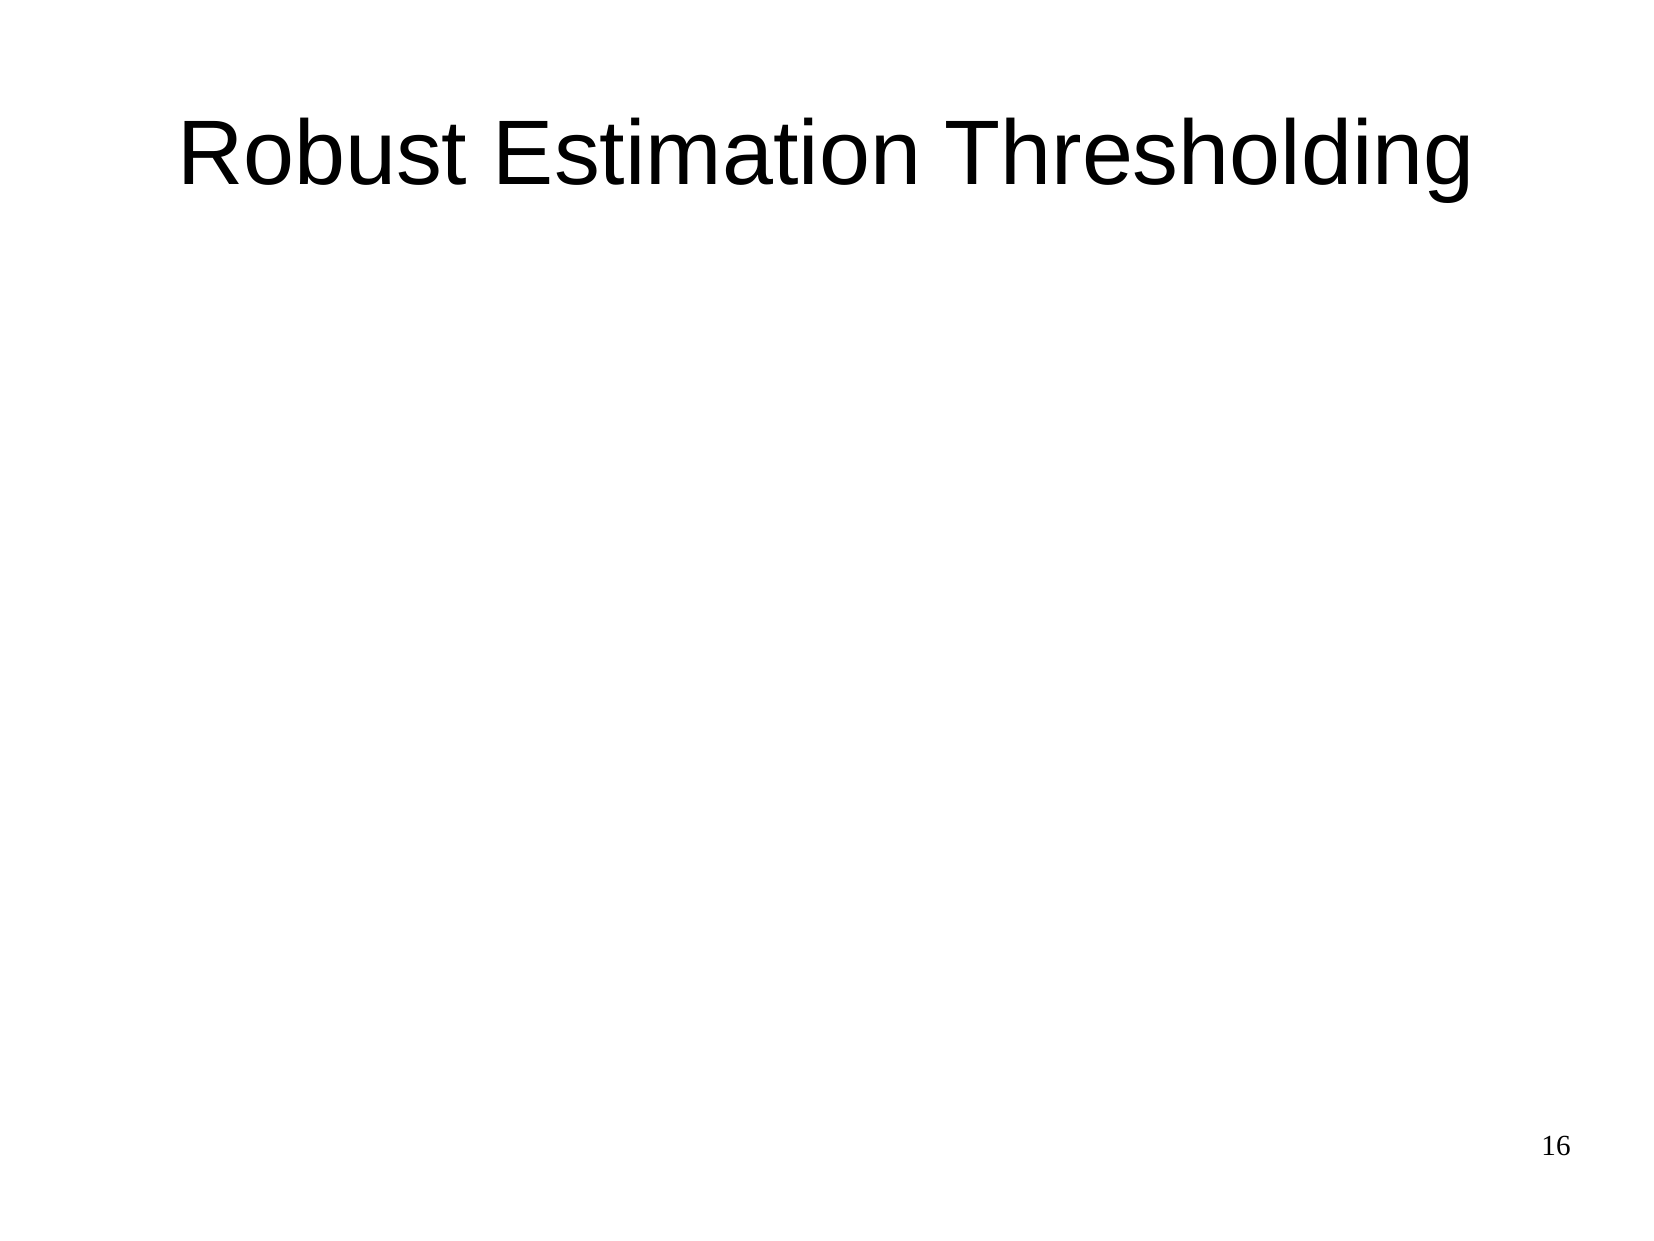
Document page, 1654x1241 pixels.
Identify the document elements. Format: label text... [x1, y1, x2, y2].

title Robust Estimation Thresholding [82, 56, 1571, 250]
